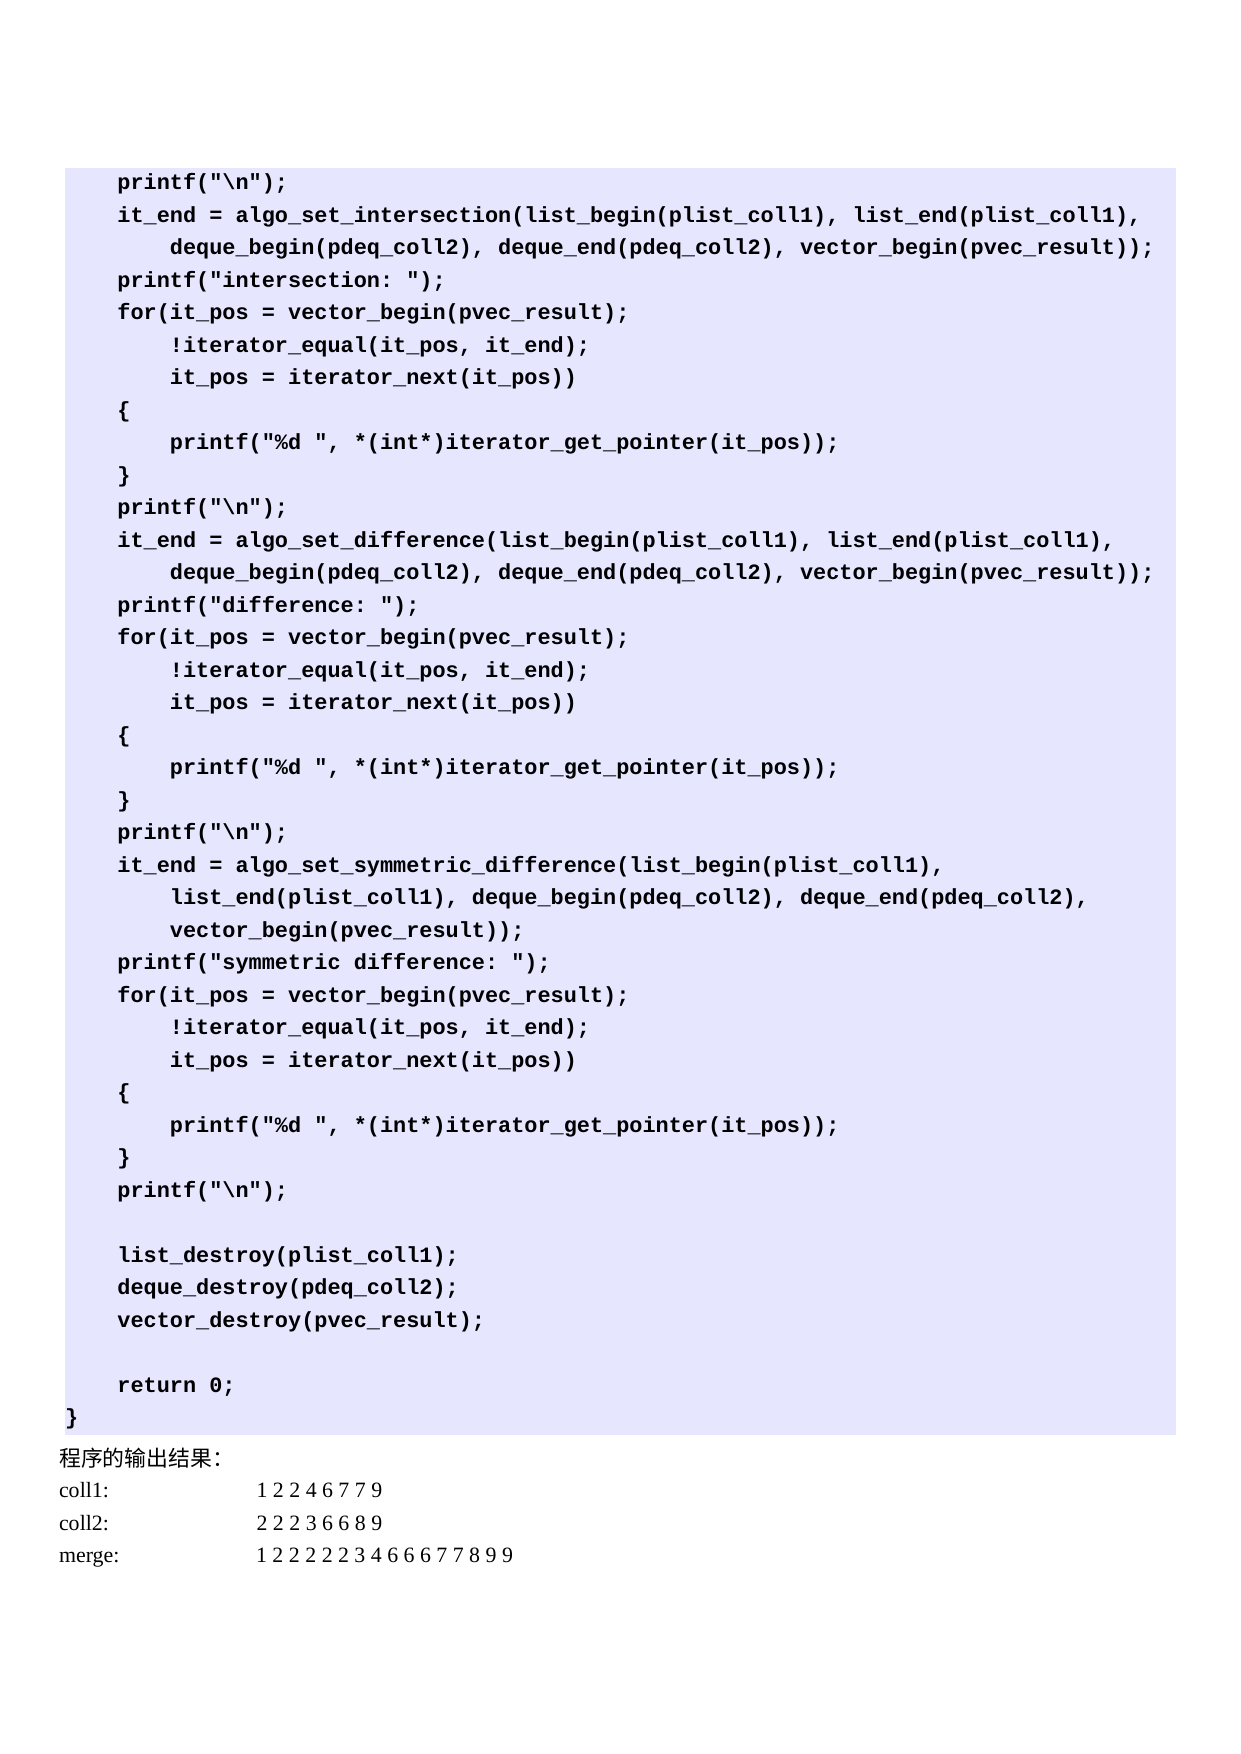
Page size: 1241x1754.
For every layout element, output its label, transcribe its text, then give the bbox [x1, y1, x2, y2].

table_header printf("\n"); it_end = algo_set_intersection(list_begin(plist_coll1), list_end(plist_coll1), deque_begin(pdeq_coll2), deque_end(pdeq_coll2), vector_begin(pvec_result)); printf("intersection: "); for(it_pos = vector_begin(pvec_result); !iterator_equal(it_pos, it_end); it_pos = iterator_next(it_pos)) { printf("%d ", *(int*)iterator_get_pointer(it_pos)); } printf("\n"); it_end = algo_set_difference(list_begin(plist_coll1), list_end(plist_coll1), deque_begin(pdeq_coll2), deque_end(pdeq_coll2), vector_begin(pvec_result)); printf("difference: "); for(it_pos = vector_begin(pvec_result); !iterator_equal(it_pos, it_end); it_pos = iterator_next(it_pos)) { printf("%d ", *(int*)iterator_get_pointer(it_pos)); } printf("\n"); it_end = algo_set_symmetric_difference(list_begin(plist_coll1), list_end(plist_coll1), deque_begin(pdeq_coll2), deque_end(pdeq_coll2), vector_begin(pvec_result)); printf("symmetric difference: "); for(it_pos = vector_begin(pvec_result); !iterator_equal(it_pos, it_end); it_pos = iterator_next(it_pos)) { printf("%d ", *(int*)iterator_get_pointer(it_pos)); } printf("\n"); list_destroy(plist_coll1); deque_destroy(pdeq_coll2); vector_destroy(pvec_result); return 0; } [60, 163, 1181, 1441]
text coll2: 2 2 2 3 6 6 8 9 [59, 1506, 1181, 1538]
text 程序的输出结果： [59, 1442, 1181, 1473]
text merge: 1 2 2 2 2 2 3 4 6 6 6 7 7 8 9 9 [59, 1538, 1181, 1571]
text coll1: 1 2 2 4 6 7 7 9 [59, 1473, 1181, 1506]
